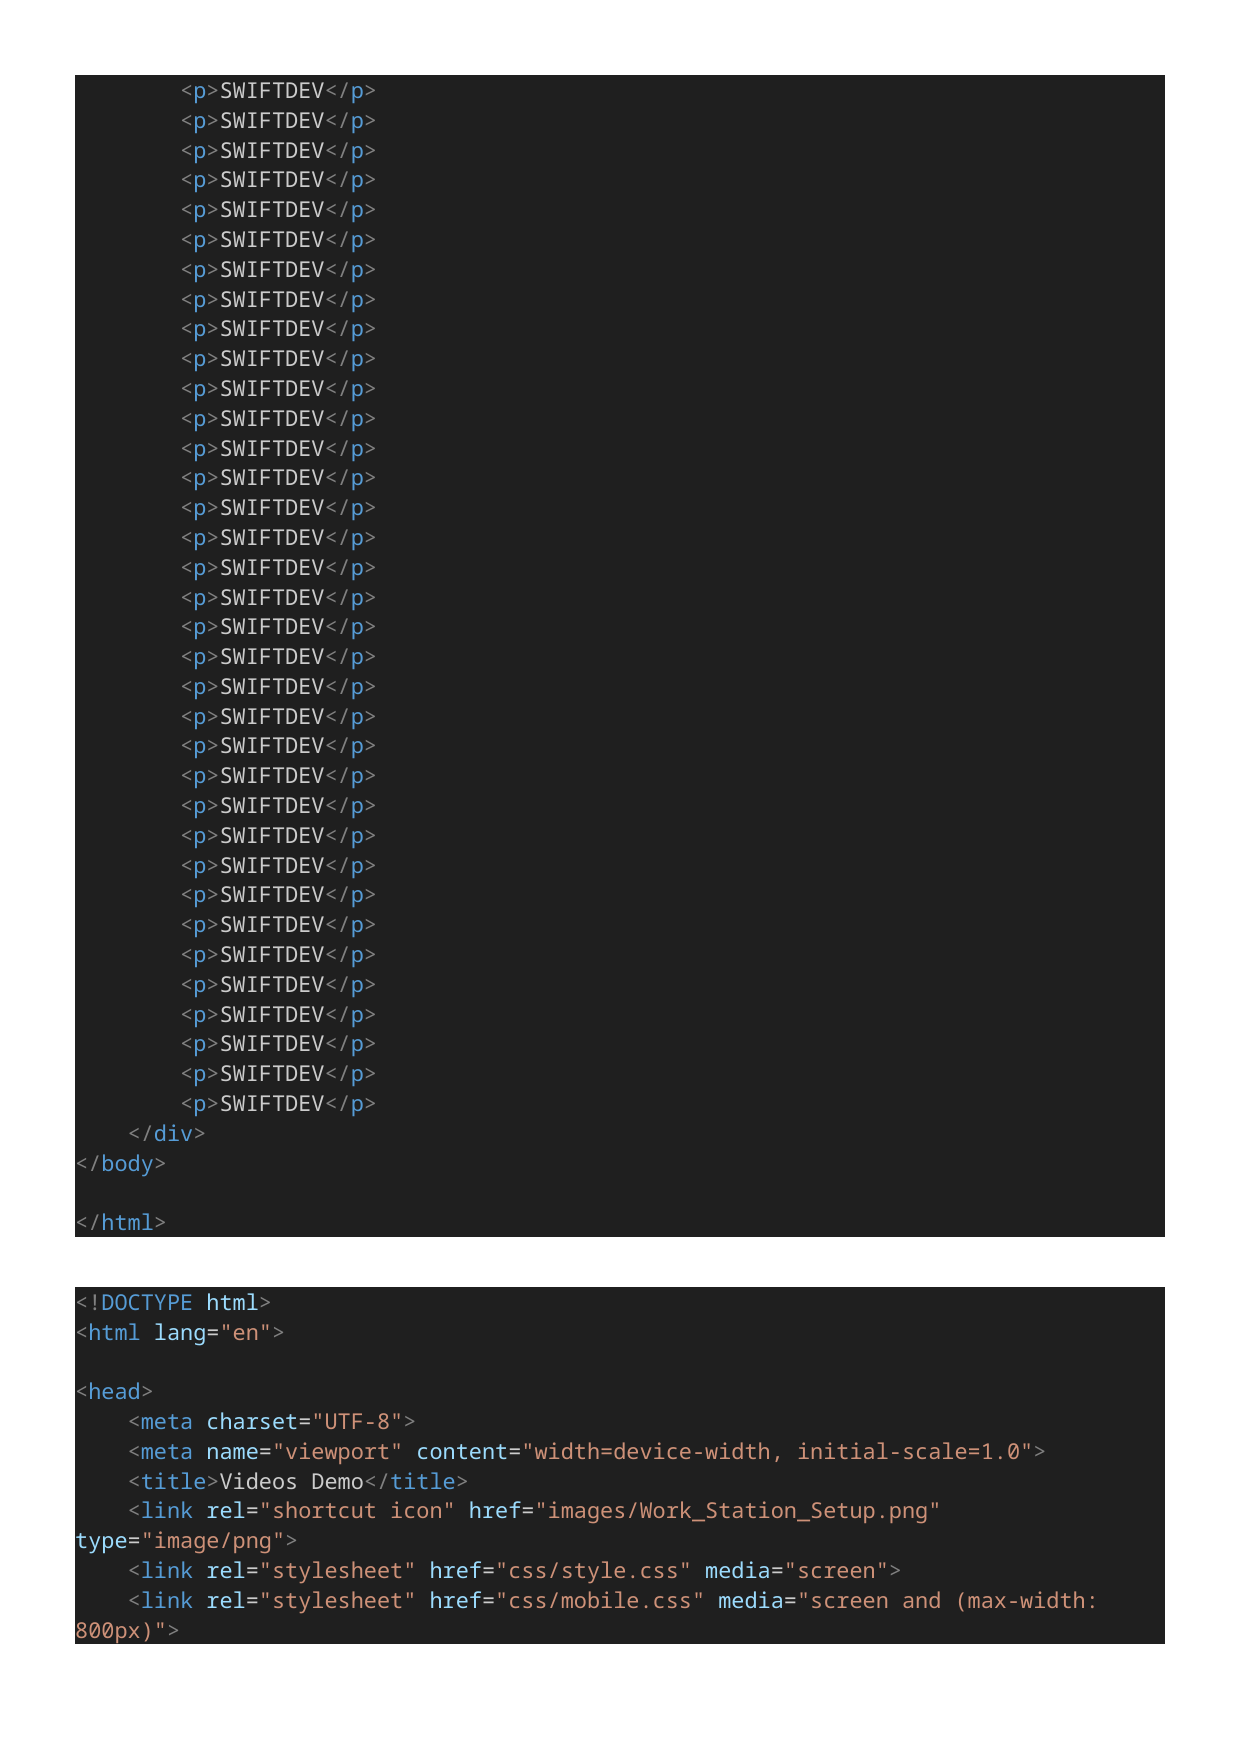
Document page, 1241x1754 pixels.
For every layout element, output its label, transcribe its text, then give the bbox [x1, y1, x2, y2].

text <p>SWIFTDEV</p> [75, 492, 1165, 522]
text <p>SWIFTDEV</p> [75, 909, 1165, 939]
text <p>SWIFTDEV</p> [75, 701, 1165, 730]
text <p>SWIFTDEV</p> [75, 552, 1165, 581]
text </div> [75, 1118, 1165, 1147]
text <p>SWIFTDEV</p> [75, 254, 1165, 283]
text <p>SWIFTDEV</p> [75, 194, 1165, 224]
text <html lang="en"> [75, 1317, 1165, 1347]
text <p>SWIFTDEV</p> [75, 998, 1165, 1028]
text <p>SWIFTDEV</p> [75, 373, 1165, 403]
text <meta charset="UTF-8"> [75, 1406, 1165, 1436]
text <head> [75, 1376, 1165, 1406]
text <p>SWIFTDEV</p> [75, 760, 1165, 790]
text <p>SWIFTDEV</p> [75, 790, 1165, 820]
text <p>SWIFTDEV</p> [75, 462, 1165, 492]
text <p>SWIFTDEV</p> [75, 432, 1165, 462]
text <p>SWIFTDEV</p> [75, 283, 1165, 313]
text <p>SWIFTDEV</p> [75, 581, 1165, 611]
text <p>SWIFTDEV</p> [75, 164, 1165, 194]
text <p>SWIFTDEV</p> [75, 75, 1165, 105]
text <p>SWIFTDEV</p> [75, 403, 1165, 432]
text <link rel="stylesheet" href="css/style.css" media="screen"> [75, 1555, 1165, 1585]
text <p>SWIFTDEV</p> [75, 611, 1165, 641]
text <p>SWIFTDEV</p> [75, 313, 1165, 343]
text <p>SWIFTDEV</p> [75, 671, 1165, 701]
text <p>SWIFTDEV</p> [75, 1028, 1165, 1058]
text <p>SWIFTDEV</p> [75, 730, 1165, 760]
text <link rel="shortcut icon" href="images/Work_Station_Setup.png" type="image/png"> [75, 1496, 1165, 1555]
text <p>SWIFTDEV</p> [75, 820, 1165, 849]
text <p>SWIFTDEV</p> [75, 224, 1165, 254]
text <p>SWIFTDEV</p> [75, 134, 1165, 164]
text <p>SWIFTDEV</p> [75, 879, 1165, 909]
text <p>SWIFTDEV</p> [75, 1058, 1165, 1088]
text </body> [75, 1147, 1165, 1177]
text <link rel="stylesheet" href="css/mobile.css" media="screen and (max-width: 800px)"> [75, 1585, 1165, 1644]
text <p>SWIFTDEV</p> [75, 969, 1165, 998]
text <p>SWIFTDEV</p> [75, 343, 1165, 373]
text <meta name="viewport" content="width=device-width, initial-scale=1.0"> [75, 1436, 1165, 1466]
text <p>SWIFTDEV</p> [75, 522, 1165, 552]
text </html> [75, 1207, 1165, 1237]
text <p>SWIFTDEV</p> [75, 1088, 1165, 1118]
text <title>Videos Demo</title> [75, 1466, 1165, 1496]
text <p>SWIFTDEV</p> [75, 641, 1165, 671]
text <!DOCTYPE html> [75, 1287, 1165, 1317]
text <p>SWIFTDEV</p> [75, 105, 1165, 134]
text <p>SWIFTDEV</p> [75, 849, 1165, 879]
text <p>SWIFTDEV</p> [75, 939, 1165, 969]
